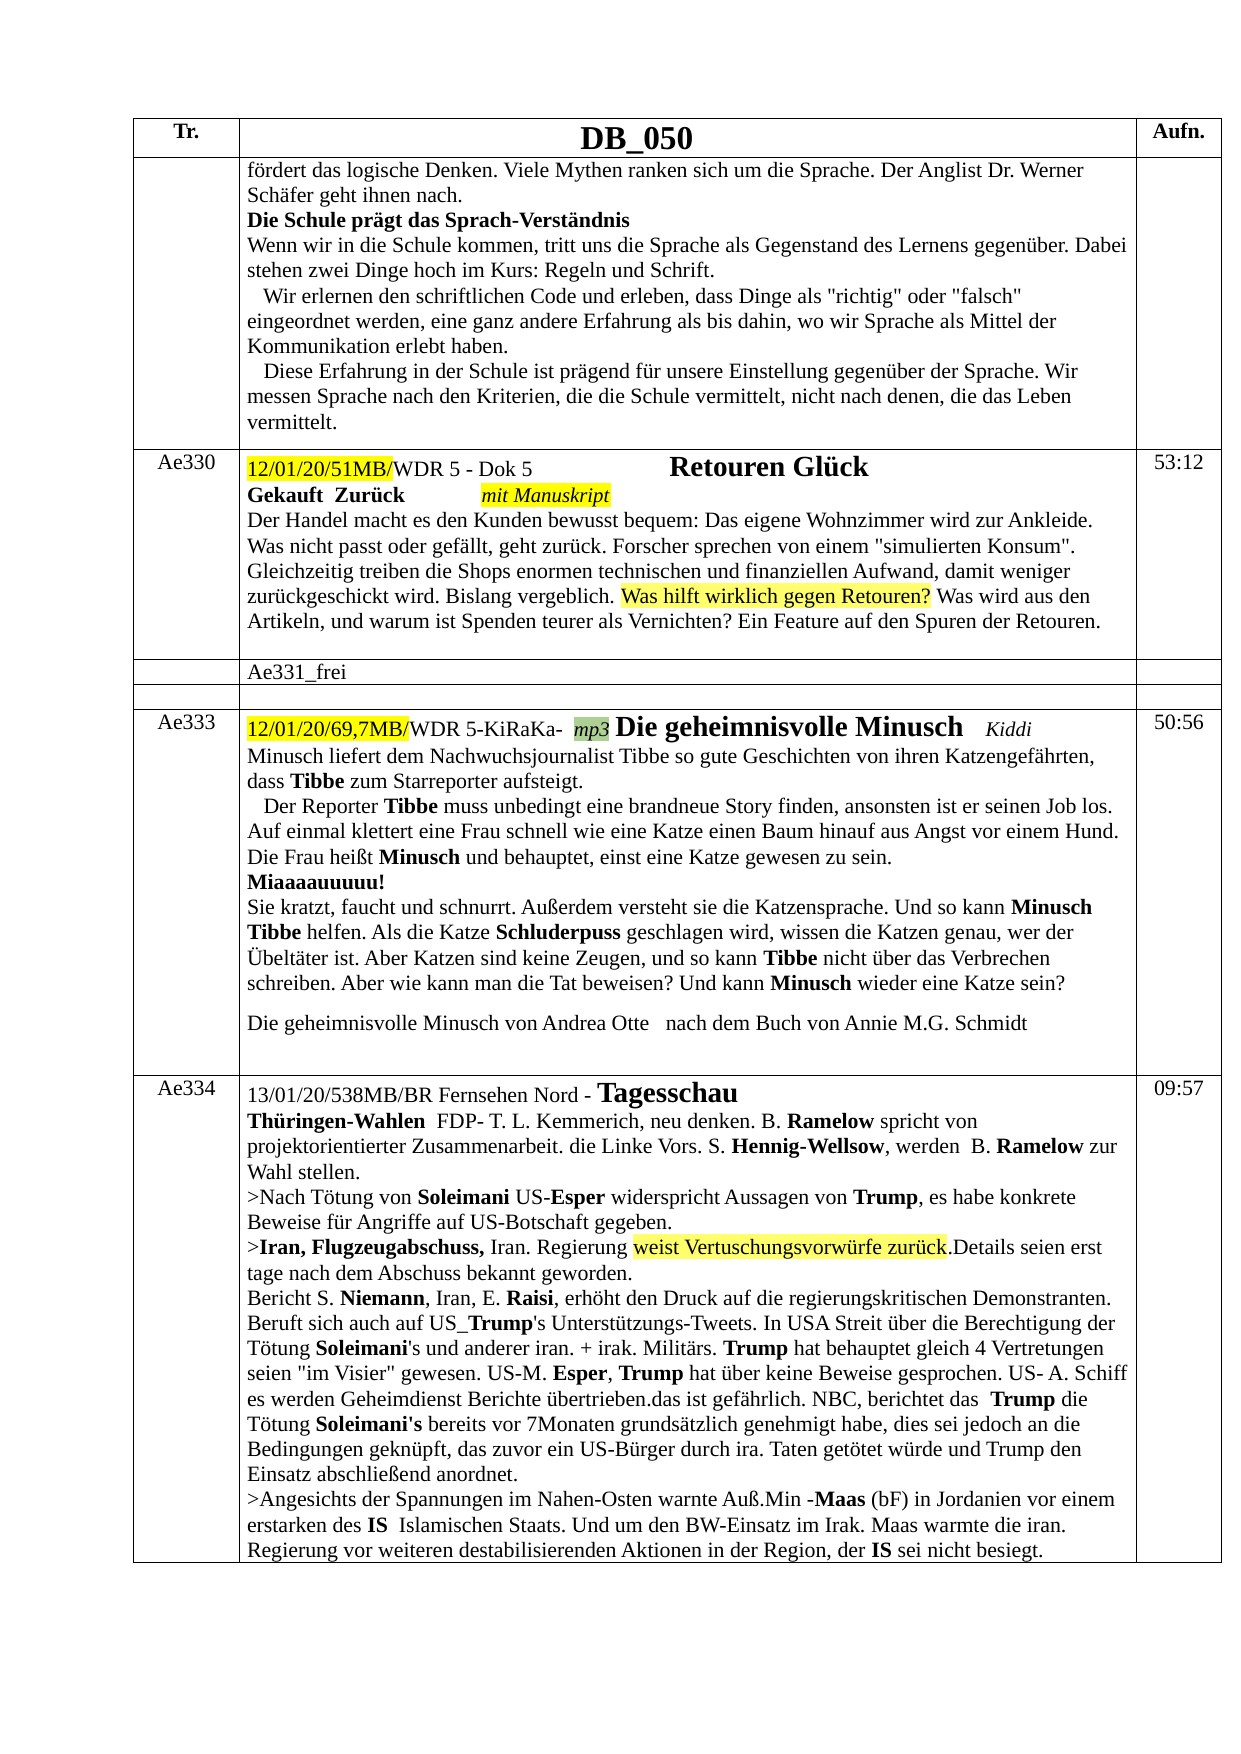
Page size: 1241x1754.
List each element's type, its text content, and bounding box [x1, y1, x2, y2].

table_cell [1137, 685, 1221, 709]
table_header DB_050 [240, 119, 1136, 157]
table_cell 13/01/20/538MB/BR Fernsehen Nord - Tagesschau Thüringen-Wahlen FDP- T. L. Kemmerich, neu denken. B. Ramelow spricht von projektorientierter Zusammenarbeit. die Linke Vors. S. Hennig-Wellsow, werden B. Ramelow zur Wahl stellen. >Nach Tötung von Soleimani US-Esper widerspricht Aussagen von Trump, es habe konkrete Beweise für Angriffe auf US-Botschaft gegeben. >Iran, Flugzeugabschuss, Iran. Regierung weist Vertuschungsvorwürfe zurück.Details seien erst tage nach dem Abschuss bekannt geworden. Bericht S. Niemann, Iran, E. Raisi, erhöht den Druck auf die regierungskritischen Demonstranten. Beruft sich auch auf US_Trump's Unterstützungs-Tweets. In USA Streit über die Berechtigung der Tötung Soleimani's und anderer iran. + irak. Militärs. Trump hat behauptet gleich 4 Vertretungen seien "im Visier" gewesen. US-M. Esper, Trump hat über keine Beweise gesprochen. US- A. Schiff es werden Geheimdienst Berichte übertrieben.das ist gefährlich. NBC, berichtet das Trump die Tötung Soleimani's bereits vor 7Monaten grundsätzlich genehmigt habe, dies sei jedoch an die Bedingungen geknüpft, das zuvor ein US-Bürger durch ira. Taten getötet würde und Trump den Einsatz abschließend anordnet. >Angesichts der Spannungen im Nahen-Osten warnte Auß.Min -Maas (bF) in Jordanien vor einem erstarken des IS Islamischen Staats. Und um den BW-Einsatz im Irak. Maas warmte die iran. Regierung vor weiteren destabilisierenden Aktionen in der Region, der IS sei nicht besiegt. [240, 1076, 1136, 1562]
table_cell Ae330 [134, 450, 239, 659]
table_cell [134, 685, 239, 709]
table_cell [134, 158, 239, 448]
table_cell [1137, 660, 1221, 684]
table_cell 53:12 [1137, 450, 1221, 659]
table_cell 09:57 [1137, 1076, 1221, 1562]
table_cell fördert das logische Denken. Viele Mythen ranken sich um die Sprache. Der Anglist Dr. Werner Schäfer geht ihnen nach. Die Schule prägt das Sprach-Verständnis Wenn wir in die Schule kommen, tritt uns die Sprache als Gegenstand des Lernens gegenüber. Dabei stehen zwei Dinge hoch im Kurs: Regeln und Schrift. Wir erlernen den schriftlichen Code und erleben, dass Dinge als "richtig" oder "falsch" eingeordnet werden, eine ganz andere Erfahrung als bis dahin, wo wir Sprache als Mittel der Kommunikation erlebt haben. Diese Erfahrung in der Schule ist prägend für unsere Einstellung gegenüber der Sprache. Wir messen Sprache nach den Kriterien, die die Schule vermittelt, nicht nach denen, die das Leben vermittelt. [240, 158, 1136, 448]
table_header Aufn. [1137, 119, 1221, 157]
table_cell [240, 685, 1136, 709]
table_cell 12/01/20/69,7MB/WDR 5-KiRaKa- mp3 Die geheimnisvolle Minusch Kiddi Minusch liefert dem Nachwuchsjournalist Tibbe so gute Geschichten von ihren Katzengefährten, dass Tibbe zum Starreporter aufsteigt. Der Reporter Tibbe muss unbedingt eine brandneue Story finden, ansonsten ist er seinen Job los. Auf einmal klettert eine Frau schnell wie eine Katze einen Baum hinauf aus Angst vor einem Hund. Die Frau heißt Minusch und behauptet, einst eine Katze gewesen zu sein. Miaaaauuuuu! Sie kratzt, faucht und schnurrt. Außerdem versteht sie die Katzensprache. Und so kann Minusch Tibbe helfen. Als die Katze Schluderpuss geschlagen wird, wissen die Katzen genau, wer der Übeltäter ist. Aber Katzen sind keine Zeugen, und so kann Tibbe nicht über das Verbrechen schreiben. Aber wie kann man die Tat beweisen? Und kann Minusch wieder eine Katze sein? Die geheimnisvolle Minusch von Andrea Otte nach dem Buch von Annie M.G. Schmidt [240, 710, 1136, 1074]
table_cell 12/01/20/51MB/WDR 5 - Dok 5 Retouren Glück Gekauft Zurück mit Manuskript Der Handel macht es den Kunden bewusst bequem: Das eigene Wohnzimmer wird zur Ankleide. Was nicht passt oder gefällt, geht zurück. Forscher sprechen von einem "simulierten Konsum". Gleichzeitig treiben die Shops enormen technischen und finanziellen Aufwand, damit weniger zurückgeschickt wird. Bislang vergeblich. Was hilft wirklich gegen Retouren? Was wird aus den Artikeln, und warum ist Spenden teurer als Vernichten? Ein Feature auf den Spuren der Retouren. [240, 450, 1136, 659]
table_header ­Tr. [134, 119, 239, 157]
table_cell [134, 660, 239, 684]
table_cell [1137, 158, 1221, 448]
table_cell Ae333 [134, 710, 239, 1074]
table_cell Ae331_frei [240, 660, 1136, 684]
table_cell 50:56 [1137, 710, 1221, 1074]
table_cell Ae334 [134, 1076, 239, 1562]
